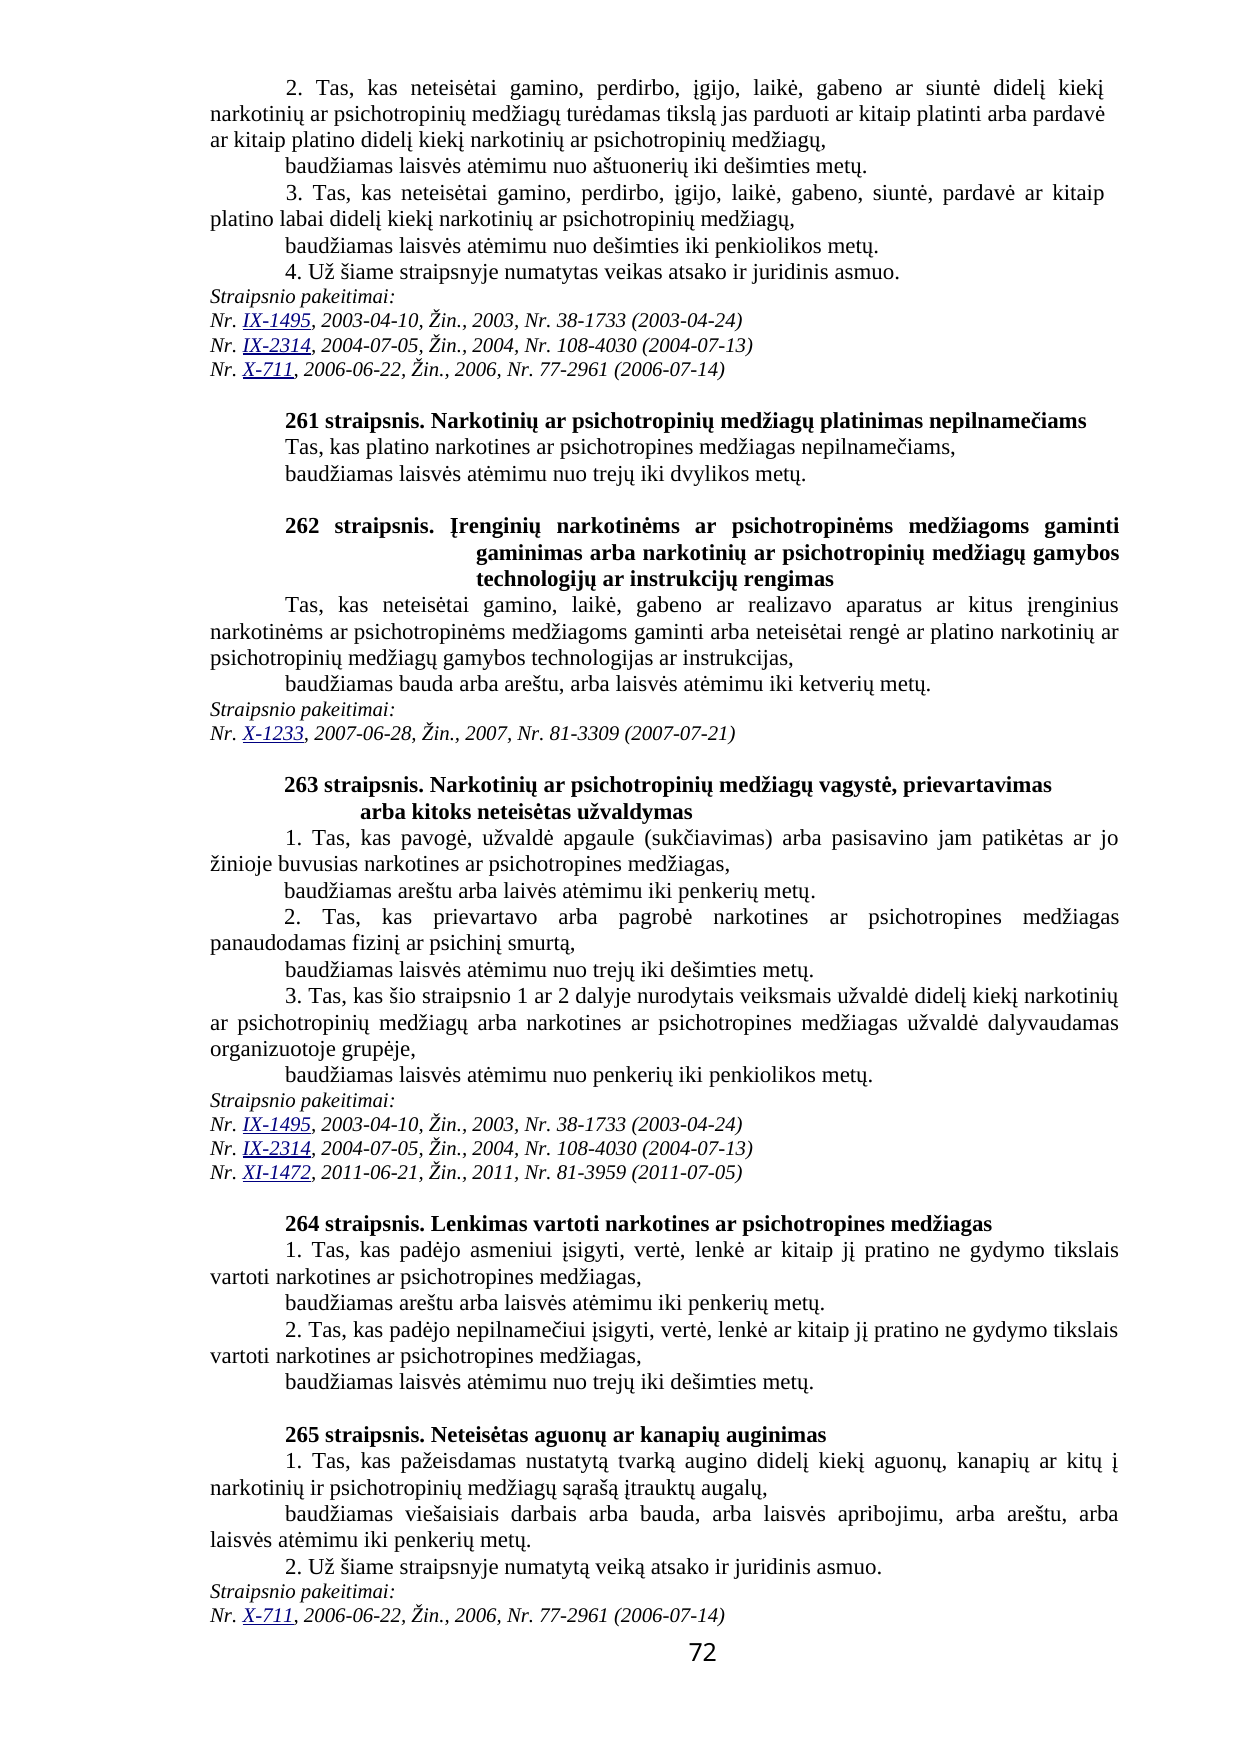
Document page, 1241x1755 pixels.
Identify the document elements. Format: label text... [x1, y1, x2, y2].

text 2. Tas, kas prievartavo arba pagrobė narkotines ar psichotropines medžiagas panaudodamas fizinį ar psichinį smurtą, [210, 903, 1120, 956]
text baudžiamas bauda arba areštu, arba laisvės atėmimu iki ketverių metų. [210, 671, 1120, 697]
text 2. Tas, kas padėjo nepilnamečiui įsigyti, vertė, lenkė ar kitaip jį pratino ne gydymo tikslais vartoti narkotines ar psichotropines medžiagas, [210, 1316, 1120, 1368]
text Nr. X-1233, 2007-06-28, Žin., 2007, Nr. 81-3309 (2007-07-21) [210, 721, 1120, 745]
text baudžiamas laisvės atėmimu nuo trejų iki dešimties metų. [210, 956, 1120, 982]
text 263 straipsnis. Narkotinių ar psichotropinių medžiagų vagystė, prievartavimas [210, 771, 1120, 798]
text 1. Tas, kas pavogė, užvaldė apgaule (sukčiavimas) arba pasisavino jam patikėtas ar jo žinioje buvusias narkotines ar psichotropines medžiagas, [210, 824, 1120, 877]
text Tas, kas platino narkotines ar psichotropines medžiagas nepilnamečiams, [210, 433, 1120, 460]
text 2. Tas, kas neteisėtai gamino, perdirbo, įgijo, laikė, gabeno ar siuntė didelį kiekį narkotinių ar psichotropinių medžiagų turėdamas tikslą jas parduoti ar kitaip platinti arba pardavė ar kitaip platino didelį kiekį narkotinių ar psichotropinių medžiagų, [210, 73, 1106, 153]
text Nr. X-711, 2006-06-22, Žin., 2006, Nr. 77-2961 (2006-07-14) [210, 357, 1120, 381]
text Nr. X-711, 2006-06-22, Žin., 2006, Nr. 77-2961 (2006-07-14) [210, 1603, 1120, 1627]
text Straipsnio pakeitimai: [210, 1088, 1120, 1112]
text 1. Tas, kas pažeisdamas nustatytą tvarką augino didelį kiekį aguonų, kanapių ar kitų į narkotinių ir psichotropinių medžiagų sąrašą įtrauktų augalų, [210, 1447, 1120, 1500]
text baudžiamas laisvės atėmimu nuo aštuonerių iki dešimties metų. [210, 153, 1120, 179]
text 3. Tas, kas šio straipsnio 1 ar 2 dalyje nurodytais veiksmais užvaldė didelį kiekį narkotinių ar psichotropinių medžiagų arba narkotines ar psichotropines medžiagas užvaldė dalyvaudamas organizuotoje grupėje, [210, 982, 1120, 1061]
text Nr. IX-2314, 2004-07-05, Žin., 2004, Nr. 108-4030 (2004-07-13) [210, 1136, 1120, 1160]
text Straipsnio pakeitimai: [210, 284, 1120, 308]
text 265 straipsnis. Neteisėtas aguonų ar kanapių auginimas [210, 1421, 1120, 1447]
text 3. Tas, kas neteisėtai gamino, perdirbo, įgijo, laikė, gabeno, siuntė, pardavė ar kitaip platino labai didelį kiekį narkotinių ar psichotropinių medžiagų, [210, 179, 1106, 232]
text 1. Tas, kas padėjo asmeniui įsigyti, vertė, lenkė ar kitaip jį pratino ne gydymo tikslais vartoti narkotines ar psichotropines medžiagas, [210, 1237, 1120, 1289]
text Straipsnio pakeitimai: [210, 697, 1120, 721]
text 264 straipsnis. Lenkimas vartoti narkotines ar psichotropines medžiagas [210, 1210, 1120, 1237]
text Straipsnio pakeitimai: [210, 1579, 1120, 1603]
text Tas, kas neteisėtai gamino, laikė, gabeno ar realizavo aparatus ar kitus įrenginius narkotinėms ar psichotropinėms medžiagoms gaminti arba neteisėtai rengė ar platino narkotinių ar psichotropinių medžiagų gamybos technologijas ar instrukcijas, [210, 591, 1120, 671]
text 2. Už šiame straipsnyje numatytą veiką atsako ir juridinis asmuo. [210, 1553, 1120, 1579]
text baudžiamas laisvės atėmimu nuo trejų iki dvylikos metų. [210, 460, 1120, 486]
text baudžiamas laisvės atėmimu nuo trejų iki dešimties metų. [210, 1368, 1120, 1395]
text 261 straipsnis. Narkotinių ar psichotropinių medžiagų platinimas nepilnamečiams [285, 407, 1120, 433]
text baudžiamas areštu arba laivės atėmimu iki penkerių metų. [210, 877, 1120, 903]
text Nr. XI-1472, 2011-06-21, Žin., 2011, Nr. 81-3959 (2011-07-05) [210, 1160, 1120, 1184]
text 262 straipsnis. Įrenginių narkotinėms ar psichotropinėms medžiagoms gaminti gaminimas arba narkotinių ar psichotropinių medžiagų gamybos technologijų ar instrukcijų rengimas [285, 512, 1120, 591]
text baudžiamas laisvės atėmimu nuo dešimties iki penkiolikos metų. [210, 232, 1120, 258]
text Nr. IX-2314, 2004-07-05, Žin., 2004, Nr. 108-4030 (2004-07-13) [210, 332, 1120, 357]
text baudžiamas laisvės atėmimu nuo penkerių iki penkiolikos metų. [210, 1061, 1120, 1088]
text baudžiamas viešaisiais darbais arba bauda, arba laisvės apribojimu, arba areštu, arba laisvės atėmimu iki penkerių metų. [210, 1500, 1120, 1553]
text Nr. IX-1495, 2003-04-10, Žin., 2003, Nr. 38-1733 (2003-04-24) [210, 308, 1120, 332]
text arba kitoks neteisėtas užvaldymas [210, 798, 1120, 824]
text baudžiamas areštu arba laisvės atėmimu iki penkerių metų. [210, 1289, 1120, 1316]
text Nr. IX-1495, 2003-04-10, Žin., 2003, Nr. 38-1733 (2003-04-24) [210, 1112, 1120, 1136]
text 4. Už šiame straipsnyje numatytas veikas atsako ir juridinis asmuo. [210, 258, 1120, 284]
